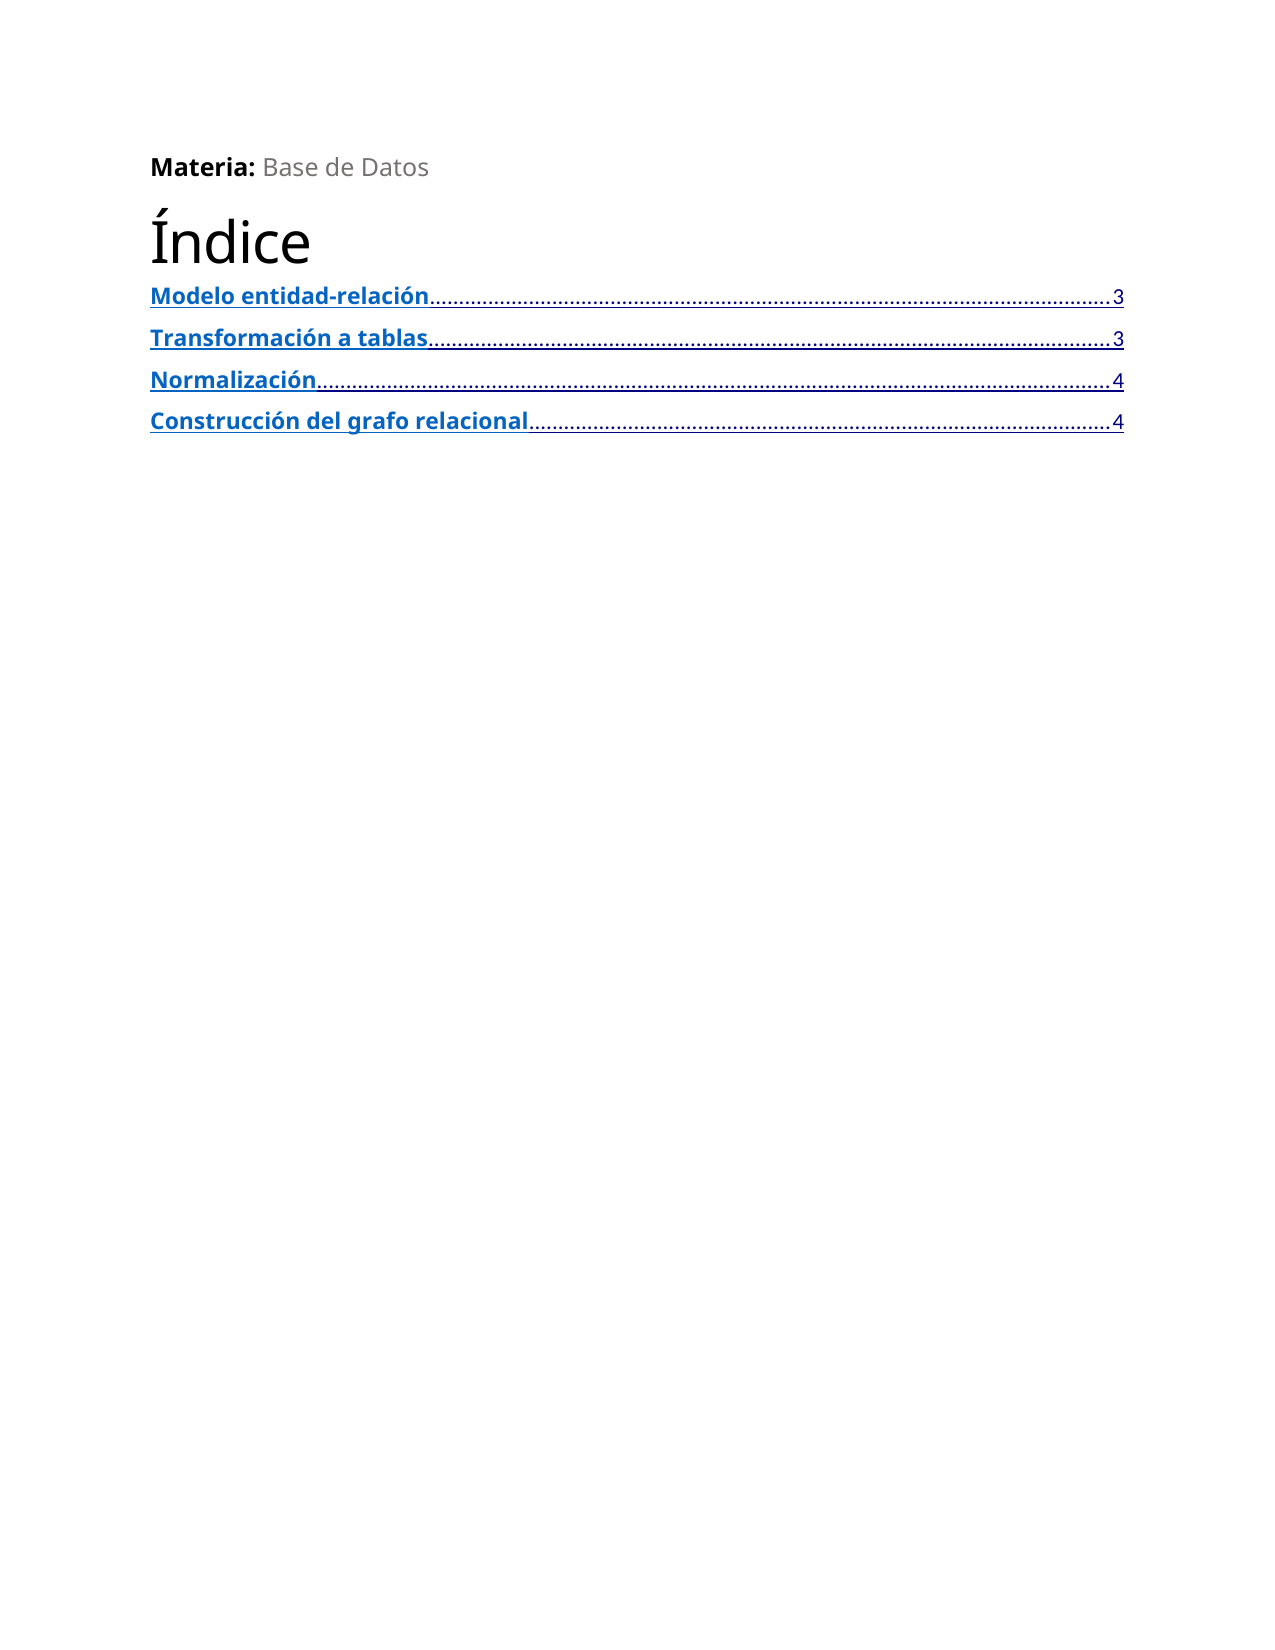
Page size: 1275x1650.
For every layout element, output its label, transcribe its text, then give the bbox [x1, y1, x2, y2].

text Materia: Base de Datos [150, 150, 1125, 184]
text Transformación a tablas 3 [150, 322, 1125, 353]
text Normalización 4 [150, 363, 1125, 395]
text Modelo entidad-relación 3 [150, 280, 1125, 311]
text Construcción del grafo relacional 4 [150, 405, 1125, 436]
title Índice [150, 201, 1125, 280]
